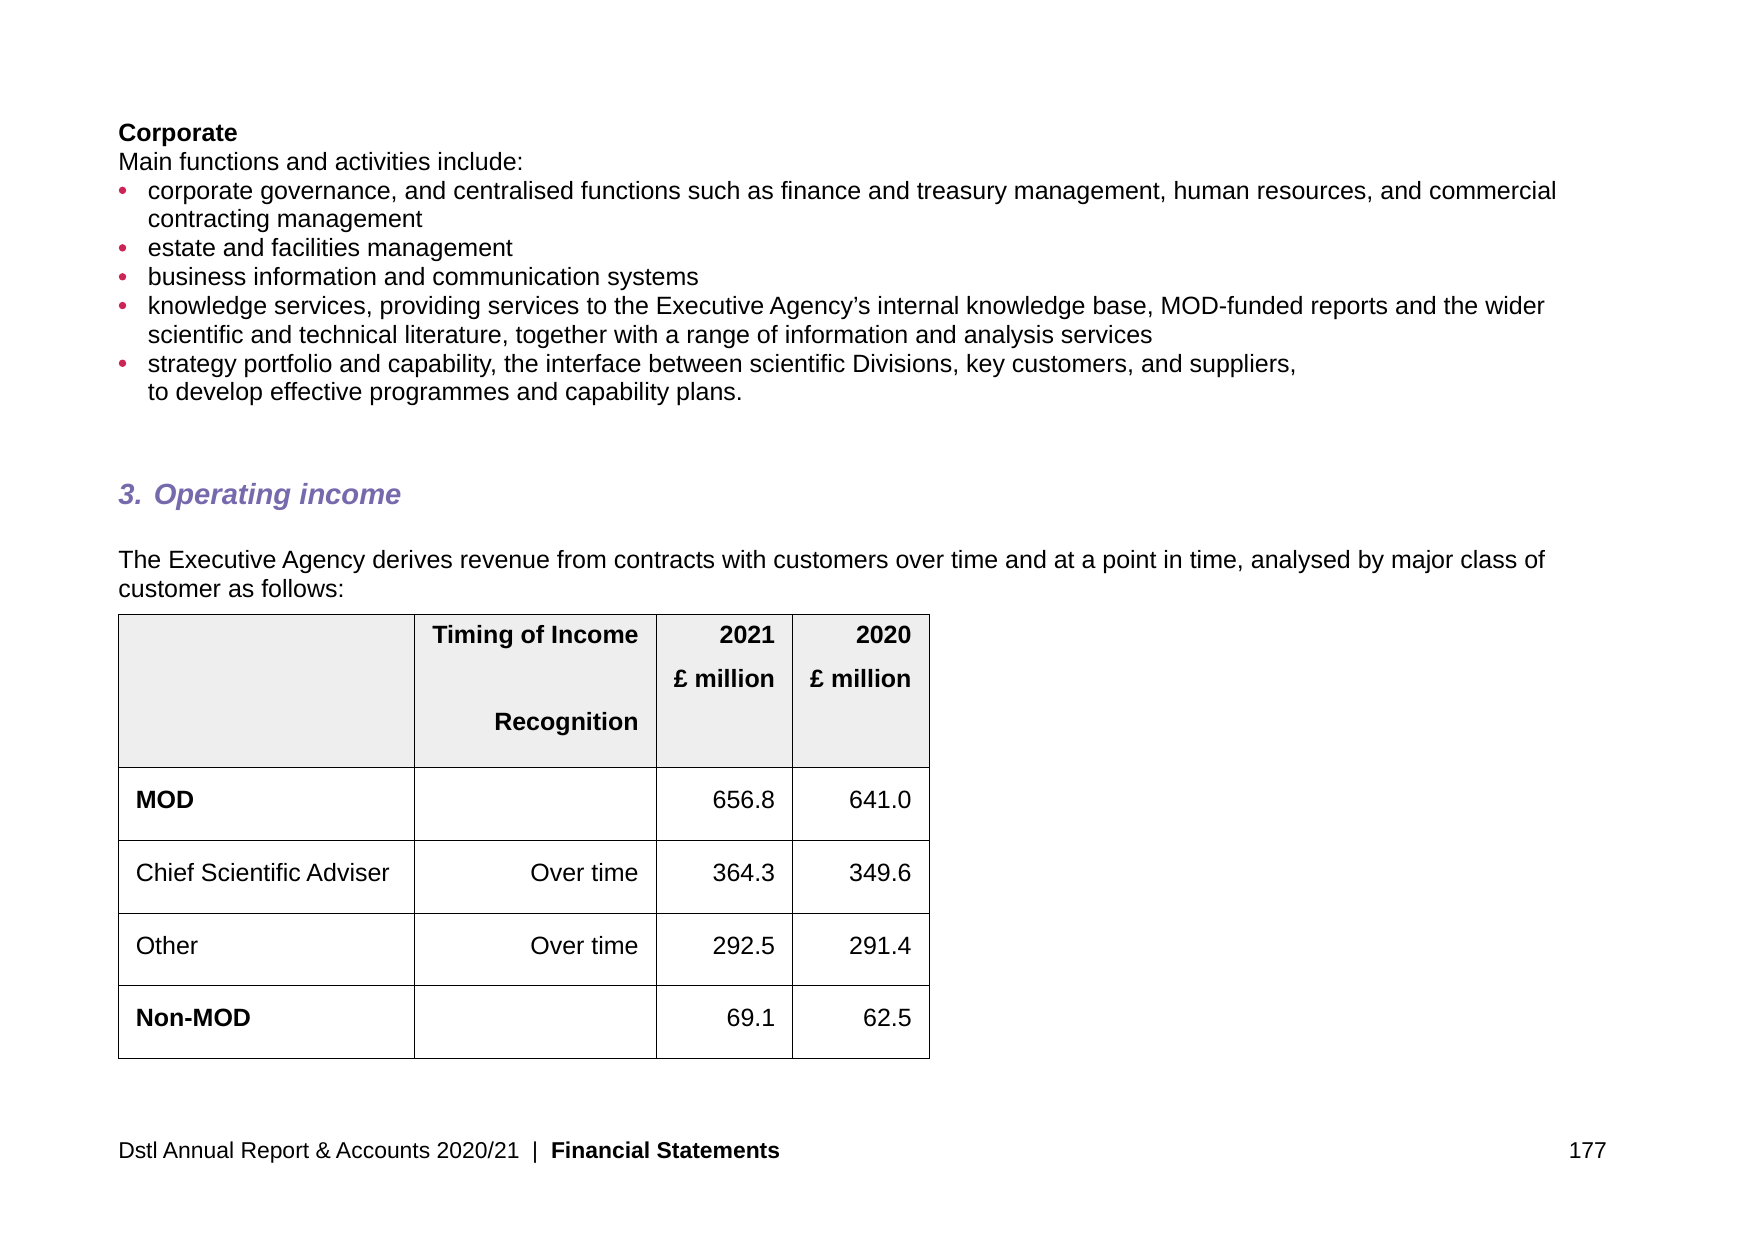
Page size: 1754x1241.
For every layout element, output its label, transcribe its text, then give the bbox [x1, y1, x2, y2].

table_cell Over time [415, 841, 656, 913]
table_cell [415, 768, 656, 840]
table_header [119, 615, 414, 767]
text Main functions and activities include: [118, 147, 1636, 176]
table_cell 641.0 [793, 768, 929, 840]
table_header 2021 £ million [657, 615, 792, 767]
table_cell Chief Scientific Adviser [119, 841, 414, 913]
table_cell Non-MOD [119, 986, 414, 1058]
list business information and communication systems [118, 262, 1636, 291]
list knowledge services, providing services to the Executive Agency’s internal knowledge base, MOD-funded reports and the wider scientific and technical literature, together with a range of information and analysis services [118, 291, 1636, 348]
table_cell 656.8 [657, 768, 792, 840]
list corporate governance, and centralised functions such as finance and treasury management, human resources, and commercial contracting management [118, 176, 1636, 233]
table_header Timing of Income Recognition [415, 615, 656, 767]
table_cell Other [119, 914, 414, 985]
table_cell 349.6 [793, 841, 929, 913]
text Corporate [118, 118, 1636, 147]
text The Executive Agency derives revenue from contracts with customers over time and at a point in time, analysed by major class of customer as follows: [118, 545, 1636, 602]
table_cell Over time [415, 914, 656, 985]
table_cell 69.1 [657, 986, 792, 1058]
table_cell [415, 986, 656, 1058]
table_cell 291.4 [793, 914, 929, 985]
table_header 2020 £ million [793, 615, 929, 767]
table_cell 62.5 [793, 986, 929, 1058]
table_cell 292.5 [657, 914, 792, 985]
subtitle Operating income [118, 477, 1636, 511]
table_cell 364.3 [657, 841, 792, 913]
list strategy portfolio and capability, the interface between scientific Divisions, key customers, and suppliers, to develop effective programmes and capability plans. [118, 348, 1636, 406]
table_cell MOD [119, 768, 414, 840]
list estate and facilities management [118, 233, 1636, 262]
